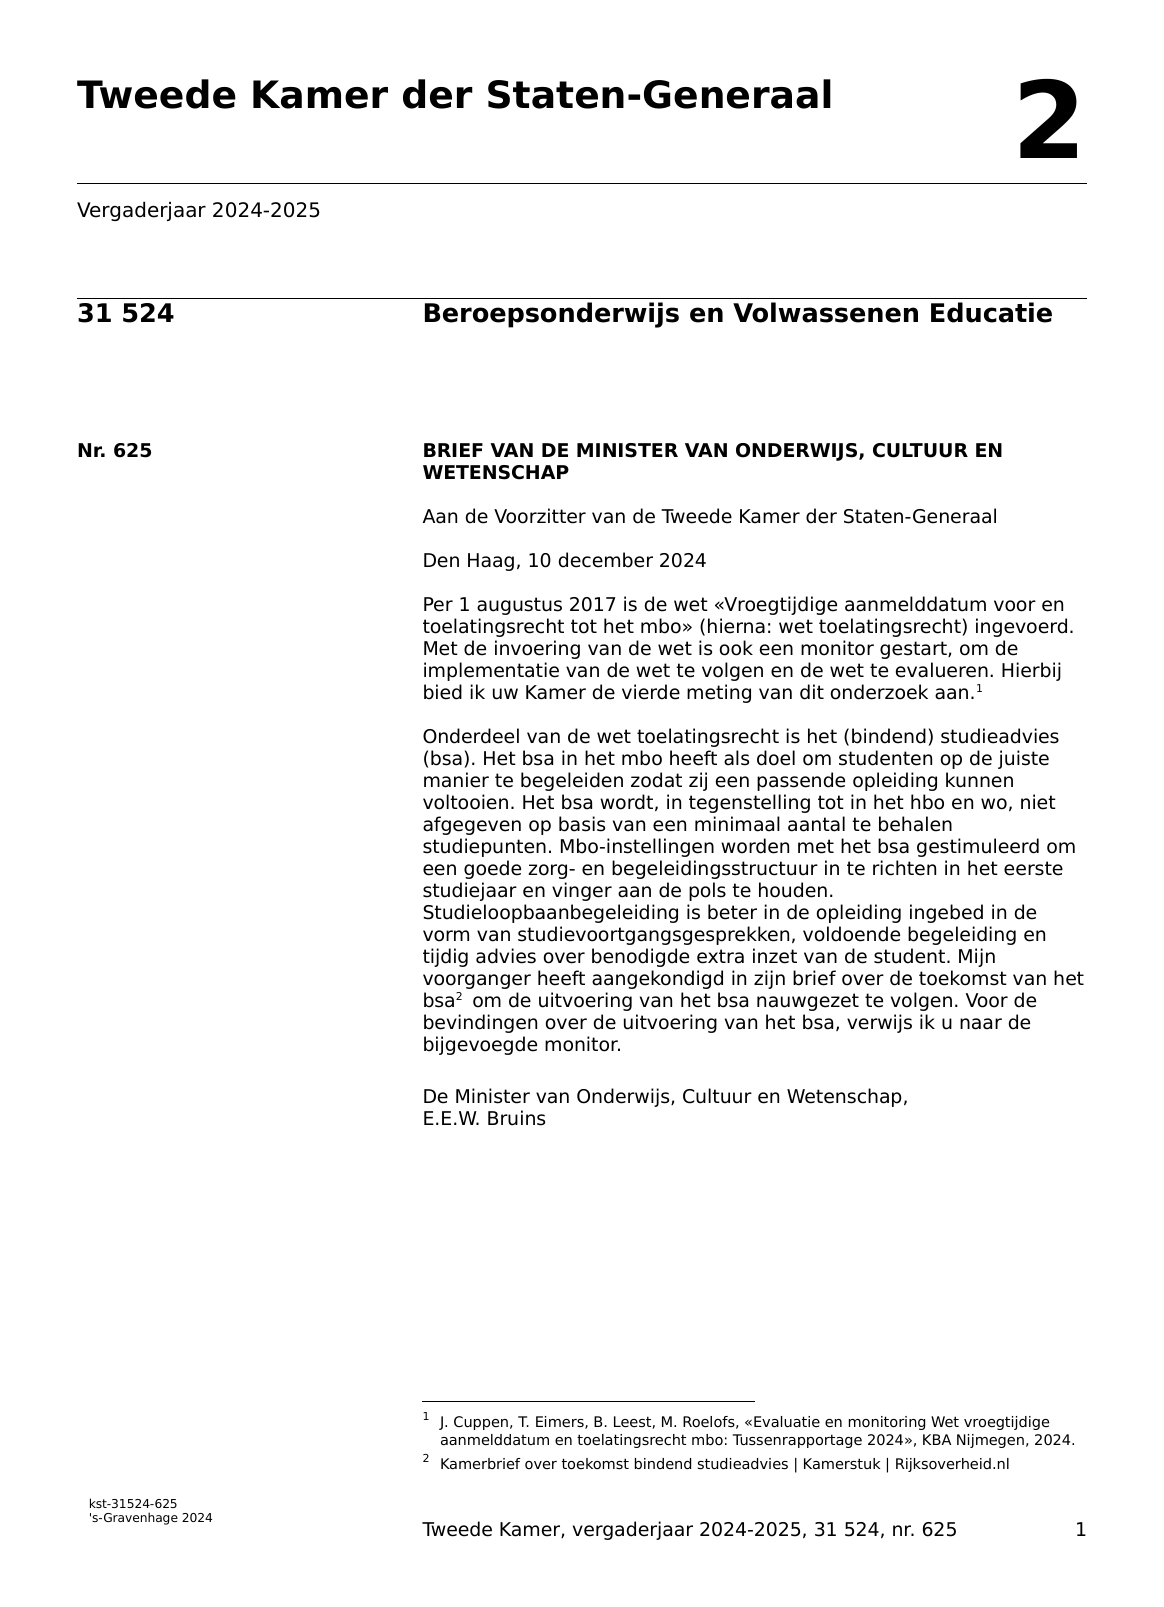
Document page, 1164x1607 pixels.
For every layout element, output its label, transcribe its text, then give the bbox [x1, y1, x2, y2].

text 's-Gravenhage 2024 [88, 1511, 323, 1525]
subtitle Nr. 625 BRIEF VAN DE MINISTER VAN ONDERWIJS, CULTUUR EN WETENSCHAP [77, 440, 1087, 484]
text Onderdeel van de wet toelatingsrecht is het (bindend) studieadvies (bsa). Het bsa in het mbo heeft als doel om studenten op de juiste manier te begeleiden zodat zij een passende opleiding kunnen voltooien. Het bsa wordt, in tegenstelling tot in het hbo en wo, niet afgegeven op basis van een minimaal aantal te behalen studiepunten. Mbo-instellingen worden met het bsa gestimuleerd om een goede zorg- en begeleidingsstructuur in te richten in het eerste studiejaar en vinger aan de pols te houden. Studieloopbaanbegeleiding is beter in de opleiding ingebed in de vorm van studievoortgangsgesprekken, voldoende begeleiding en tijdig advies over benodigde extra inzet van de student. Mijn voorganger heeft aangekondigd in zijn brief over de toekomst van het bsa om de uitvoering van het bsa nauwgezet te volgen. Voor de bevindingen over de uitvoering van het bsa, verwijs ik u naar de bijgevoegde monitor. [422, 726, 1087, 1056]
table_header Tweede Kamer der Staten-Generaal [77, 59, 886, 183]
text De Minister van Onderwijs, Cultuur en Wetenschap, E.E.W. Bruins [422, 1086, 1087, 1130]
subtitle 31 524 Beroepsonderwijs en Volwassenen Educatie [77, 299, 1087, 329]
text Den Haag, 10 december 2024 [422, 550, 1087, 572]
text Kamerbrief over toekomst bindend studieadvies | Kamerstuk | Rijksoverheid.nl [422, 1452, 1087, 1474]
table_cell Vergaderjaar 2024-2025 [77, 184, 1087, 298]
text Per 1 augustus 2017 is de wet «Vroegtijdige aanmelddatum voor en toelatingsrecht tot het mbo» (hierna: wet toelatingsrecht) ingevoerd. Met de invoering van de wet is ook een monitor gestart, om de implementatie van de wet te volgen en de wet te evalueren. Hierbij bied ik uw Kamer de vierde meting van dit onderzoek aan. [422, 594, 1087, 704]
table_header 2 [886, 59, 1087, 183]
text kst-31524-625 [88, 1497, 323, 1511]
text Aan de Voorzitter van de Tweede Kamer der Staten-Generaal [422, 506, 1087, 528]
text J. Cuppen, T. Eimers, B. Leest, M. Roelofs, «Evaluatie en monitoring Wet vroegtijdige aanmelddatum en toelatingsrecht mbo: Tussenrapportage 2024», KBA Nijmegen, 2024. [422, 1410, 1087, 1449]
